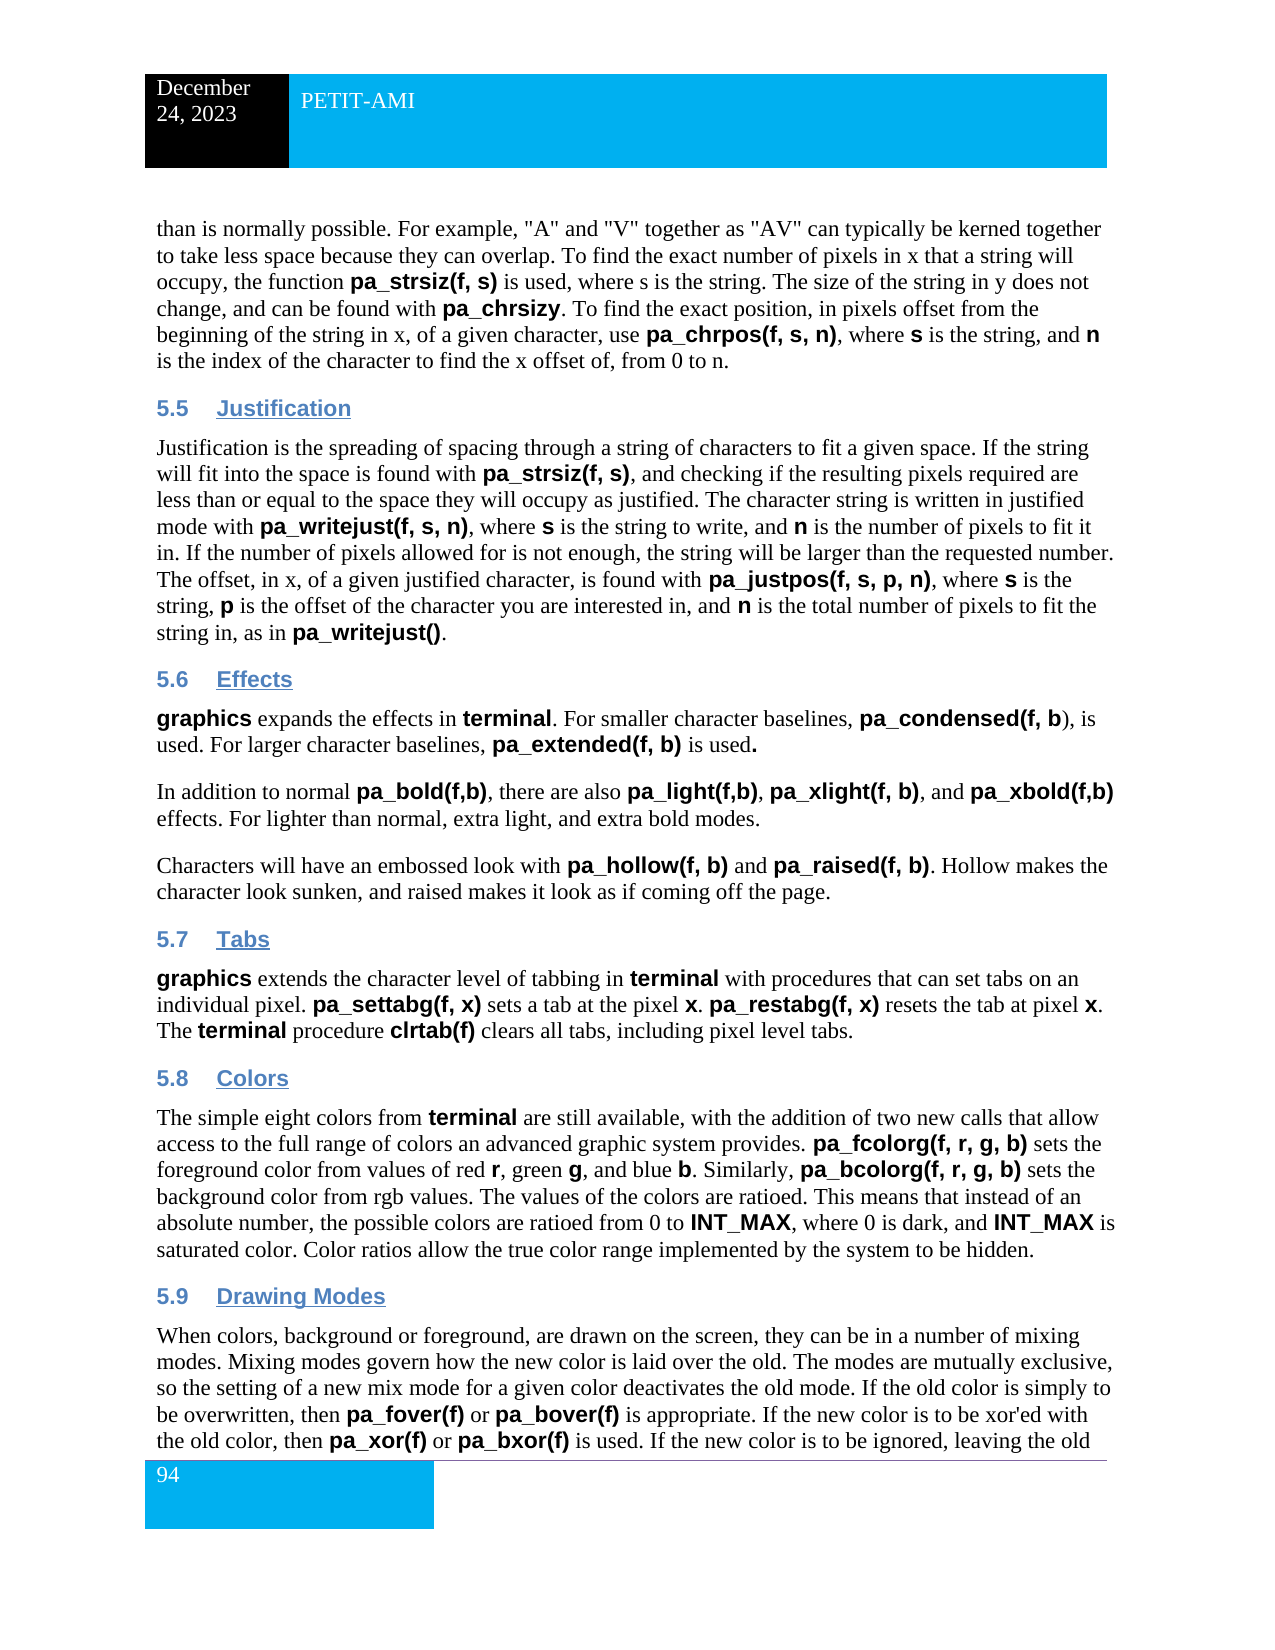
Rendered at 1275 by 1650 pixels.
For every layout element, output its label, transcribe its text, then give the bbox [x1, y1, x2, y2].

subtitle Drawing Modes [156, 1283, 1118, 1309]
text In addition to normal pa_bold(f,b), there are also pa_light(f,b), pa_xlight(f, b), and pa_xbold(f,b) effects. For lighter than normal, extra light, and extra bold modes. [156, 778, 1118, 831]
text Justification is the spreading of spacing through a string of characters to fit a given space. If the string will fit into the space is found with pa_strsiz(f, s), and checking if the resulting pixels required are less than or equal to the space they will occupy as justified. The character string is written in justified mode with pa_writejust(f, s, n), where s is the string to write, and n is the number of pixels to fit it in. If the number of pixels allowed for is not enough, the string will be larger than the requested number. The offset, in x, of a given justified character, is found with pa_justpos(f, s, p, n), where s is the string, p is the offset of the character you are interested in, and n is the total number of pixels to fit the string in, as in pa_writejust(). [156, 433, 1118, 645]
text graphics expands the effects in terminal. For smaller character baselines, pa_condensed(f, b), is used. For larger character baselines, pa_extended(f, b) is used. [156, 704, 1118, 757]
text than is normally possible. For example, "A" and "V" together as "AV" can typically be kerned together to take less space because they can overlap. To find the exact number of pixels in x that a string will occupy, the function pa_strsiz(f, s) is used, where s is the string. The size of the string in y does not change, and can be found with pa_chrsizy. To find the exact position, in pixels offset from the beginning of the string in x, of a given character, use pa_chrpos(f, s, n), where s is the string, and n is the index of the character to find the x offset of, from 0 to n. [156, 215, 1118, 374]
text Characters will have an embossed look with pa_hollow(f, b) and pa_raised(f, b). Hollow makes the character look sunken, and raised makes it look as if coming off the page. [156, 852, 1118, 905]
subtitle Tabs [156, 926, 1118, 952]
subtitle Justification [156, 395, 1118, 421]
text The simple eight colors from terminal are still available, with the addition of two new calls that allow access to the full range of colors an advanced graphic system provides. pa_fcolorg(f, r, g, b) sets the foreground color from values of red r, green g, and blue b. Similarly, pa_bcolorg(f, r, g, b) sets the background color from rgb values. The values of the colors are ratioed. This means that instead of an absolute number, the possible colors are ratioed from 0 to INT_MAX, where 0 is dark, and INT_MAX is saturated color. Color ratios allow the true color range implemented by the system to be hidden. [156, 1103, 1118, 1262]
text When colors, background or foreground, are drawn on the screen, they can be in a number of mixing modes. Mixing modes govern how the new color is laid over the old. The modes are mutually exclusive, so the setting of a new mix mode for a given color deactivates the old mode. If the old color is simply to be overwritten, then pa_fover(f) or pa_bover(f) is appropriate. If the new color is to be xor'ed with the old color, then pa_xor(f) or pa_bxor(f) is used. If the new color is to be ignored, leaving the old [156, 1322, 1118, 1454]
subtitle Colors [156, 1065, 1118, 1091]
subtitle Effects [156, 666, 1118, 692]
text graphics extends the character level of tabbing in terminal with procedures that can set tabs on an individual pixel. pa_settabg(f, x) sets a tab at the pixel x. pa_restabg(f, x) resets the tab at pixel x. The terminal procedure clrtab(f) clears all tabs, including pixel level tabs. [156, 964, 1118, 1044]
